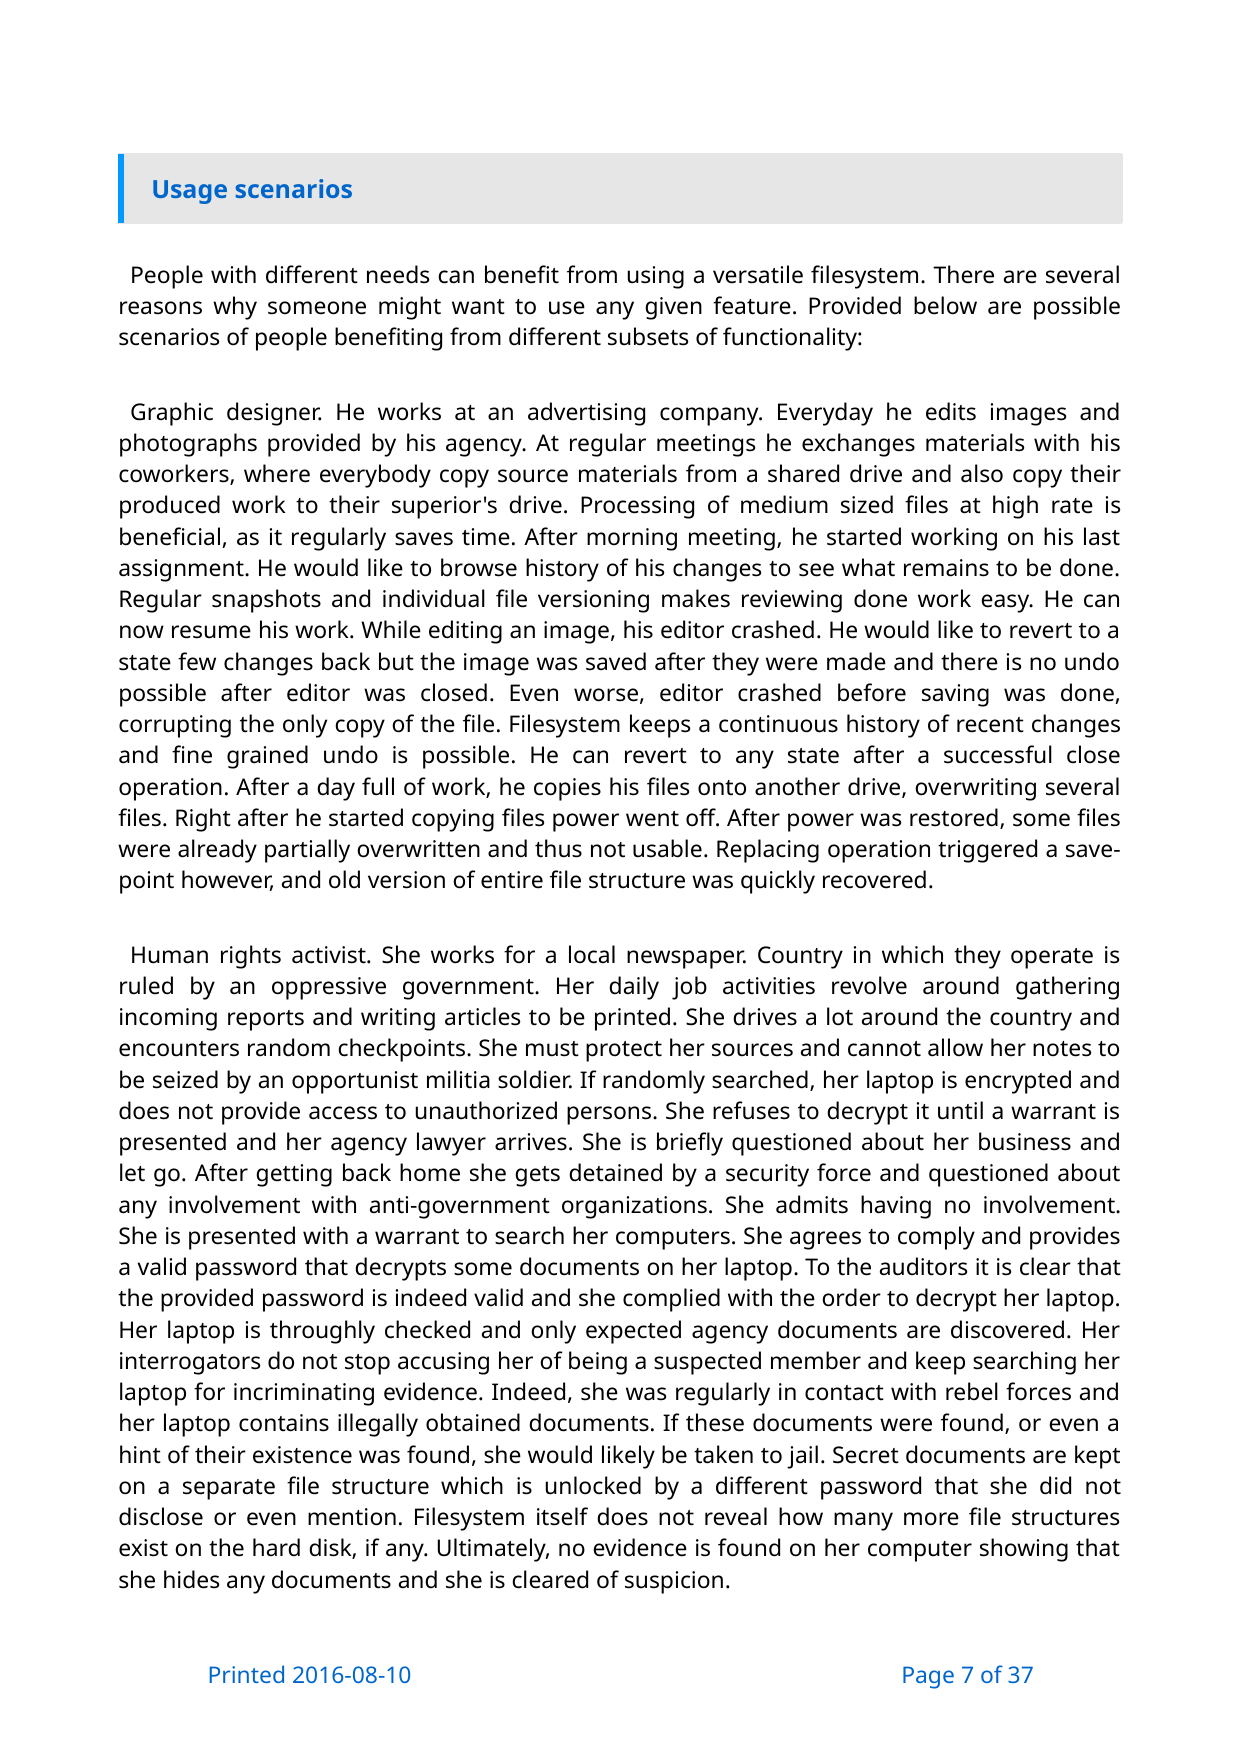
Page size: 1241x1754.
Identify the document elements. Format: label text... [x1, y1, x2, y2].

subtitle Usage scenarios [124, 155, 1122, 223]
text Graphic designer. He works at an advertising company. Everyday he edits images and photographs provided by his agency. At regular meetings he exchanges materials with his coworkers, where everybody copy source materials from a shared drive and also copy their produced work to their superior's drive. Processing of medium sized files at high rate is beneficial, as it regularly saves time. After morning meeting, he started working on his last assignment. He would like to browse history of his changes to see what remains to be done. Regular snapshots and individual file versioning makes reviewing done work easy. He can now resume his work. While editing an image, his editor crashed. He would like to revert to a state few changes back but the image was saved after they were made and there is no undo possible after editor was closed. Even worse, editor crashed before saving was done, corrupting the only copy of the file. Filesystem keeps a continuous history of recent changes and fine grained undo is possible. He can revert to any state after a successful close operation. After a day full of work, he copies his files onto another drive, overwriting several files. Right after he started copying files power went off. After power was restored, some files were already partially overwritten and thus not usable. Replacing operation triggered a save-point however, and old version of entire file structure was quickly recovered. [118, 396, 1122, 896]
text Human rights activist. She works for a local newspaper. Country in which they operate is ruled by an oppressive government. Her daily job activities revolve around gathering incoming reports and writing articles to be printed. She drives a lot around the country and encounters random checkpoints. She must protect her sources and cannot allow her notes to be seized by an opportunist militia soldier. If randomly searched, her laptop is encrypted and does not provide access to unauthorized persons. She refuses to decrypt it until a warrant is presented and her agency lawyer arrives. She is briefly questioned about her business and let go. After getting back home she gets detained by a security force and questioned about any involvement with anti-government organizations. She admits having no involvement. She is presented with a warrant to search her computers. She agrees to comply and provides a valid password that decrypts some documents on her laptop. To the auditors it is clear that the provided password is indeed valid and she complied with the order to decrypt her laptop. Her laptop is throughly checked and only expected agency documents are discovered. Her interrogators do not stop accusing her of being a suspected member and keep searching her laptop for incriminating evidence. Indeed, she was regularly in contact with rebel forces and her laptop contains illegally obtained documents. If these documents were found, or even a hint of their existence was found, she would likely be taken to jail. Secret documents are kept on a separate file structure which is unlocked by a different password that she did not disclose or even mention. Filesystem itself does not reveal how many more file structures exist on the hard disk, if any. Ultimately, no evidence is found on her computer showing that she hides any documents and she is cleared of suspicion. [118, 939, 1122, 1595]
text People with different needs can benefit from using a versatile filesystem. There are several reasons why someone might want to use any given feature. Provided below are possible scenarios of people benefiting from different subsets of functionality: [118, 259, 1122, 352]
